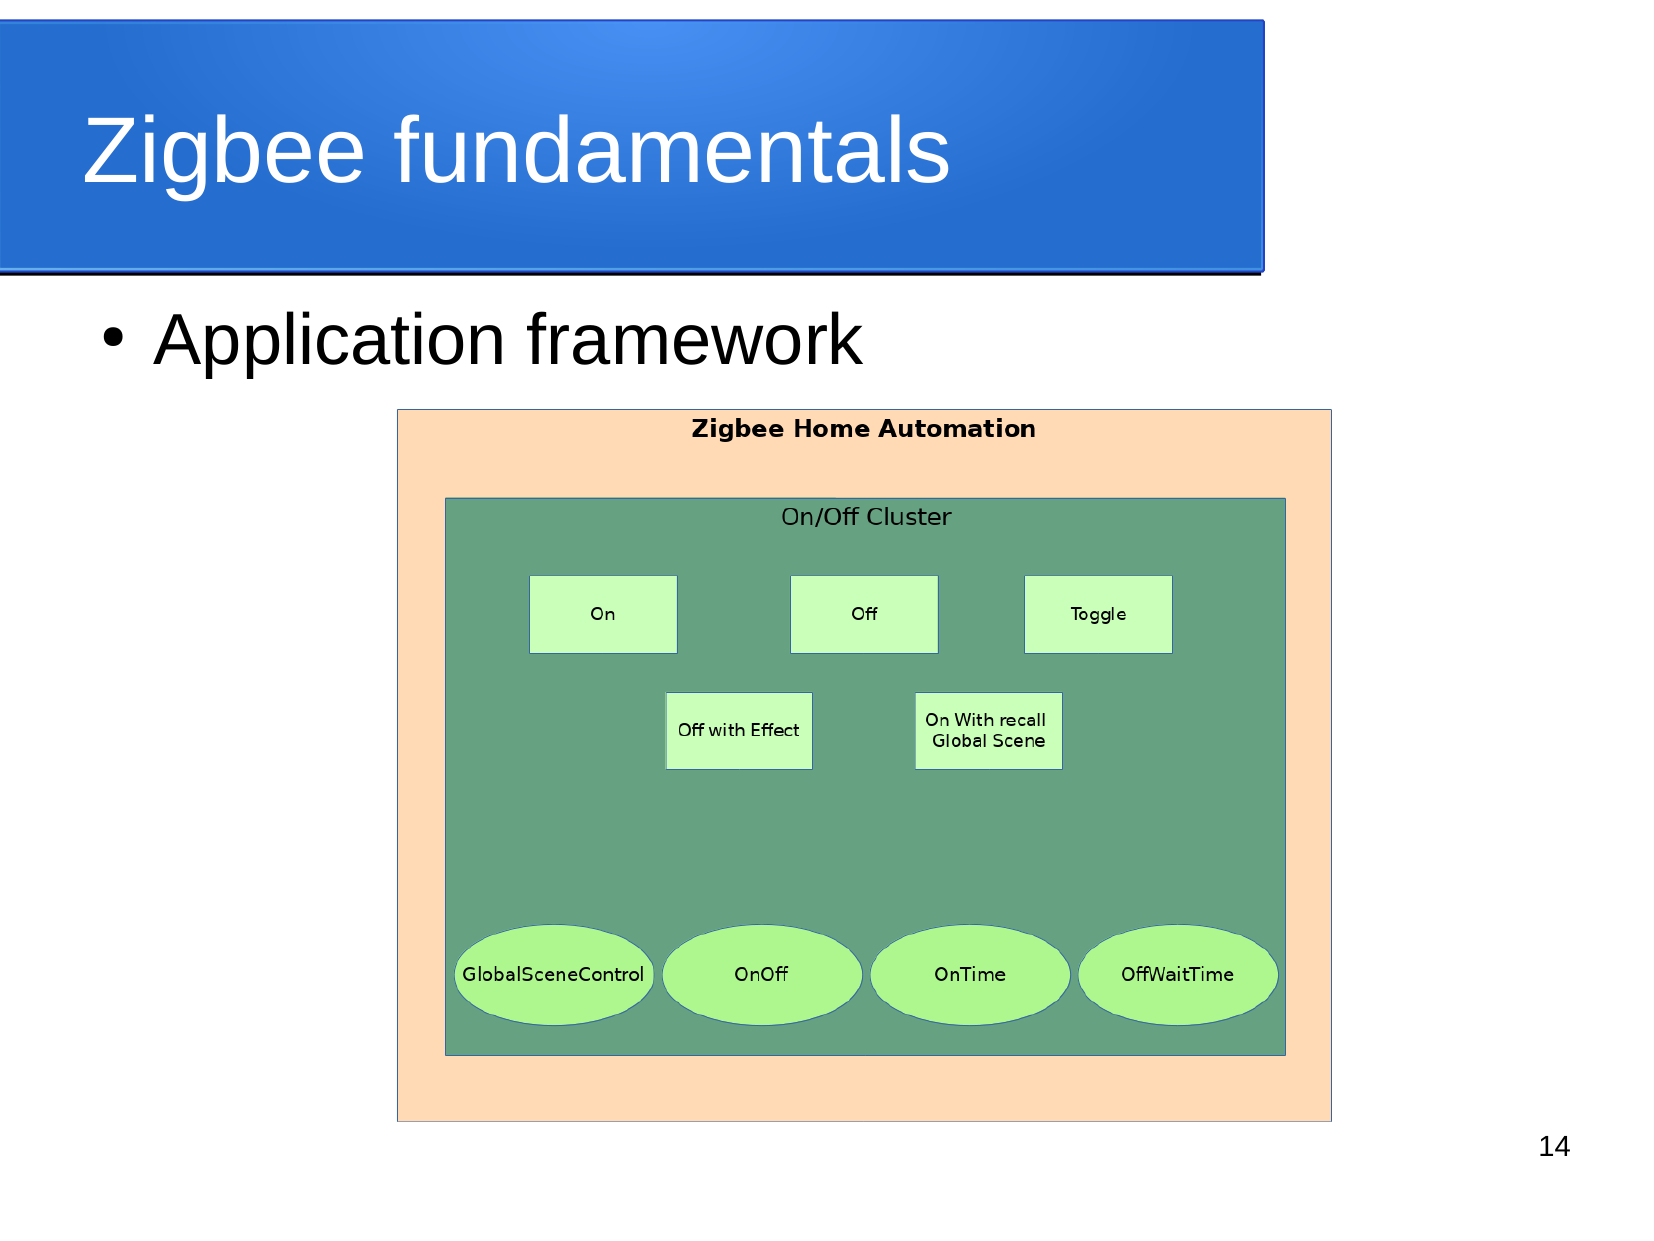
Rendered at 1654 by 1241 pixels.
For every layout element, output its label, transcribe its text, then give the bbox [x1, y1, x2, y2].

list Application framework [82, 298, 1571, 1018]
picture [366, 1018, 1347, 1148]
title Zigbee fundamentals [82, 47, 1235, 252]
